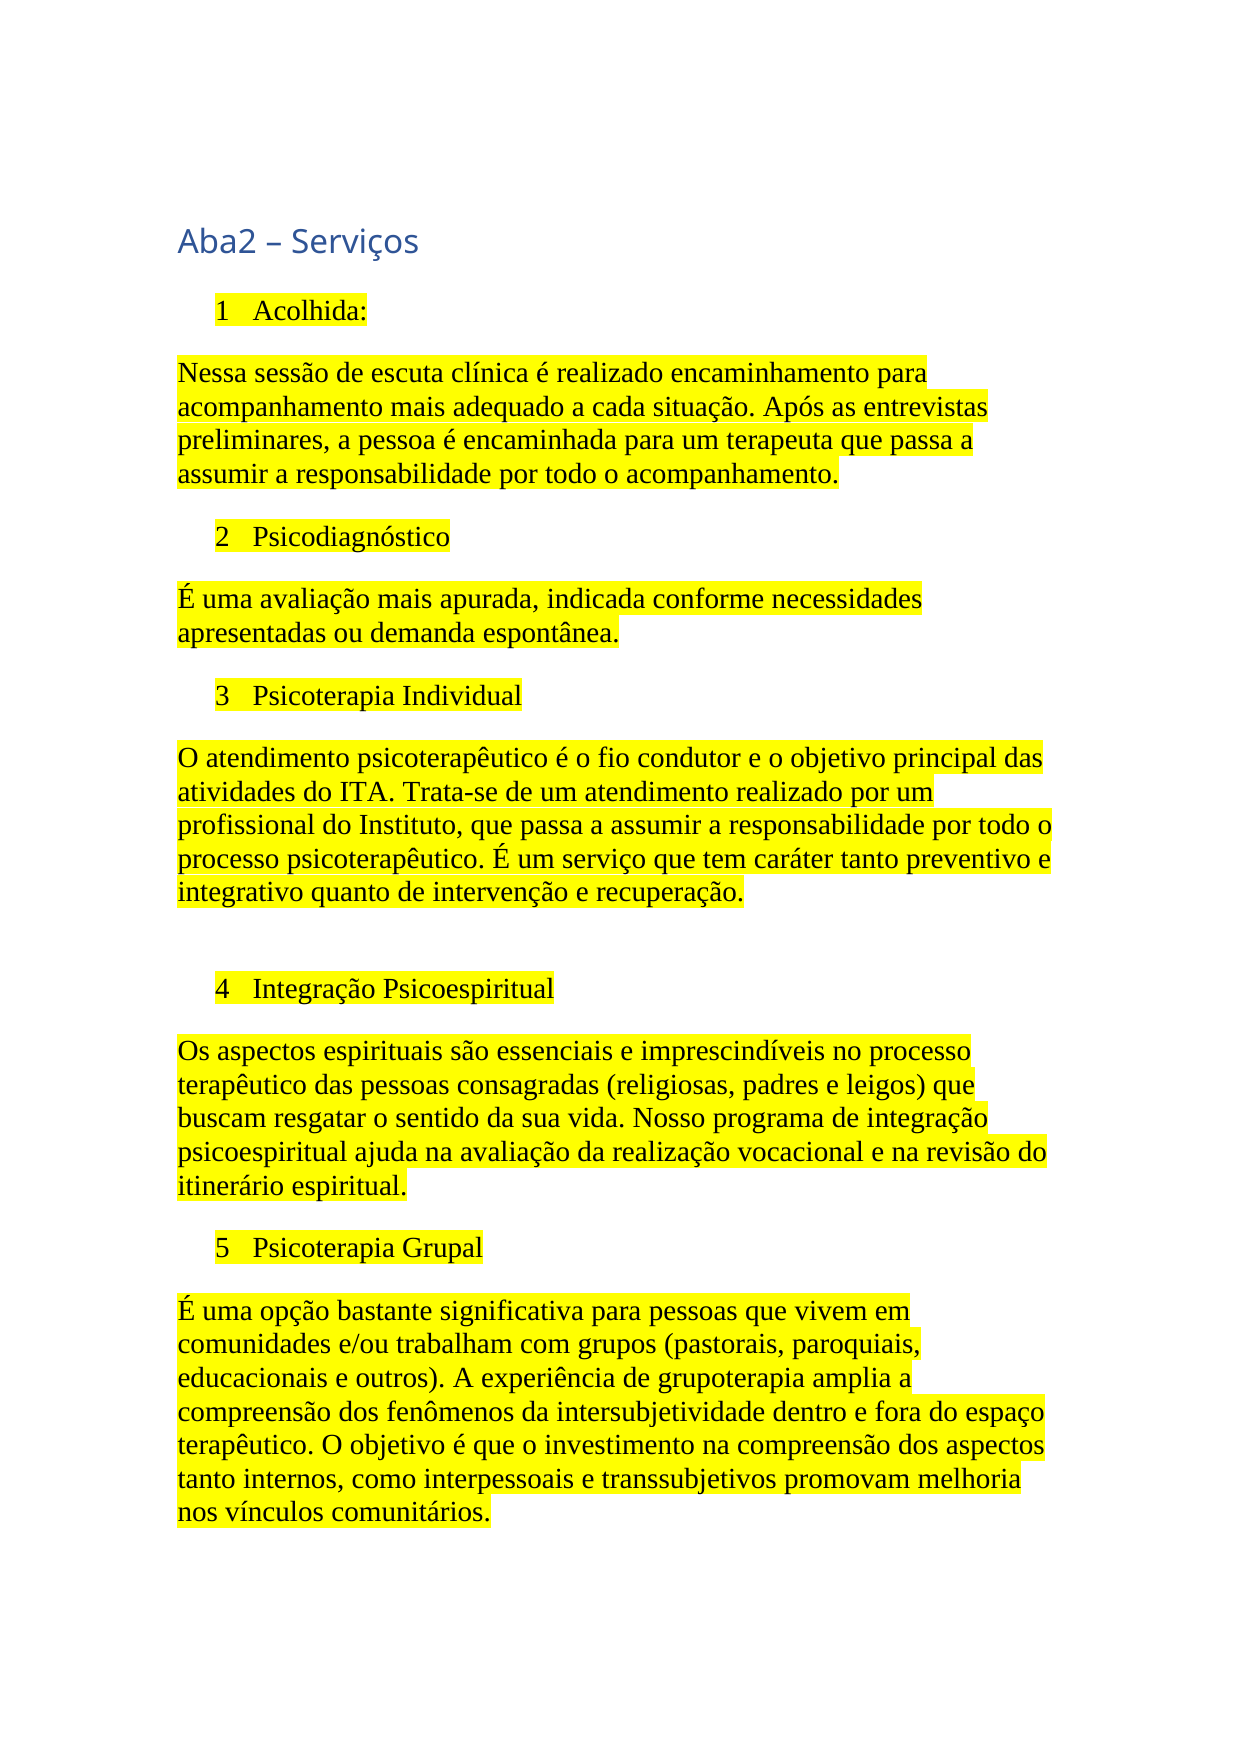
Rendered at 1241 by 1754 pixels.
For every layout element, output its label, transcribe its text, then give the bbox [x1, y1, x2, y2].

subtitle Os aspectos espirituais são essenciais e imprescindíveis no processo terapêutico das pessoas consagradas (religiosas, padres e leigos) que buscam resgatar o sentido da sua vida. Nosso programa de integração psicoespiritual ajuda na avaliação da realização vocacional e na revisão do itinerário espiritual. [177, 1033, 1063, 1201]
subtitle Aba2 – Serviços [177, 218, 1063, 263]
subtitle Psicodiagnóstico [215, 519, 1063, 552]
subtitle Psicoterapia Individual [215, 678, 1063, 711]
subtitle É uma avaliação mais apurada, indicada conforme necessidades apresentadas ou demanda espontânea. [177, 581, 1063, 648]
subtitle Nessa sessão de escuta clínica é realizado encaminhamento para acompanhamento mais adequado a cada situação. Após as entrevistas preliminares, a pessoa é encaminhada para um terapeuta que passa a assumir a responsabilidade por todo o acompanhamento. [177, 355, 1063, 489]
subtitle O atendimento psicoterapêutico é o fio condutor e o objetivo principal das atividades do ITA. Trata-se de um atendimento realizado por um profissional do Instituto, que passa a assumir a responsabilidade por todo o processo psicoterapêutico. É um serviço que tem caráter tanto preventivo e integrativo quanto de intervenção e recuperação. [177, 740, 1063, 908]
subtitle Acolhida: [215, 293, 1063, 326]
subtitle Psicoterapia Grupal [215, 1230, 1063, 1264]
subtitle É uma opção bastante significativa para pessoas que vivem em comunidades e/ou trabalham com grupos (pastorais, paroquiais, educacionais e outros). A experiência de grupoterapia amplia a compreensão dos fenômenos da intersubjetividade dentro e fora do espaço terapêutico. O objetivo é que o investimento na compreensão dos aspectos tanto internos, como interpessoais e transsubjetivos promovam melhoria nos vínculos comunitários. [177, 1293, 1063, 1528]
subtitle Integração Psicoespiritual [215, 971, 1063, 1004]
